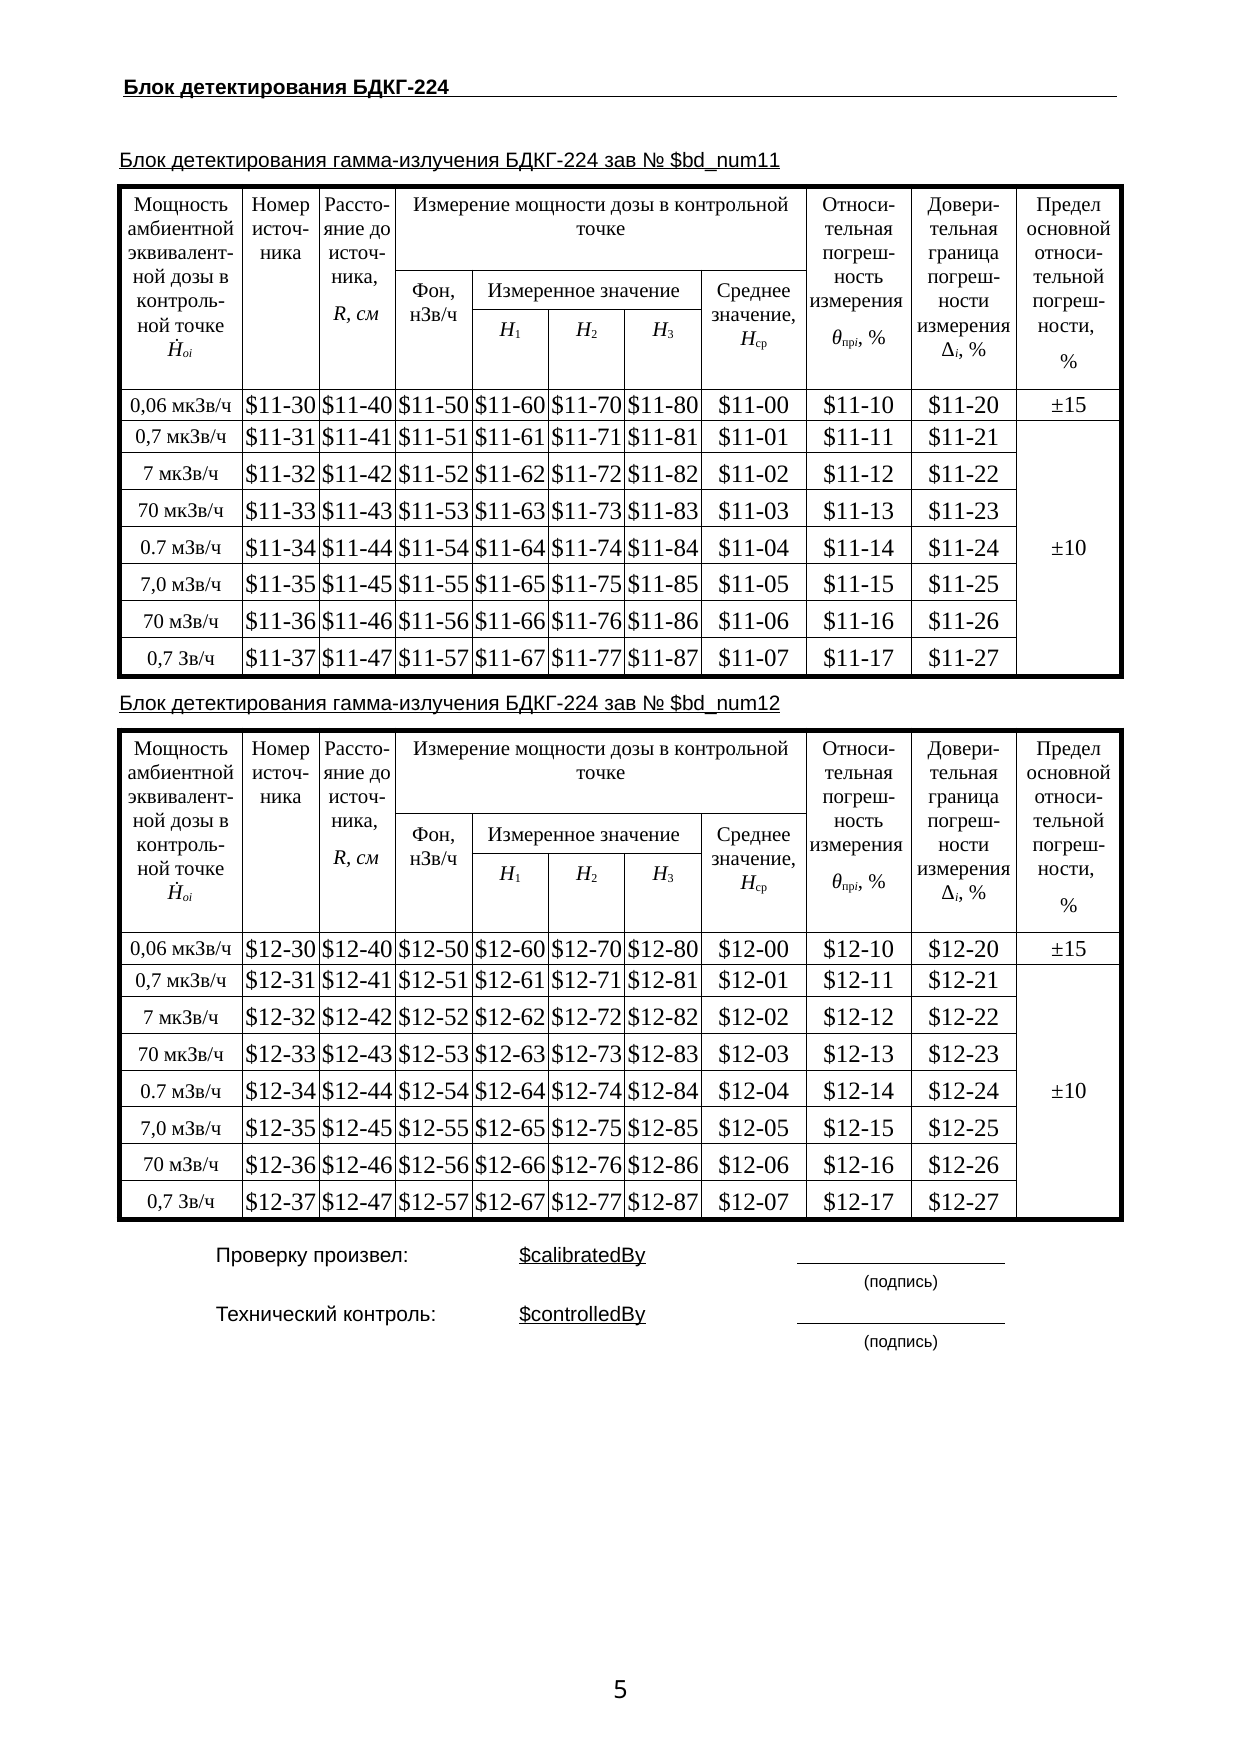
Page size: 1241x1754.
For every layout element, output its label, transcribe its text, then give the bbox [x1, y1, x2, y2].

table_cell $11-43 [320, 490, 395, 526]
table_cell $12-14 [807, 1071, 911, 1106]
table_cell $11-61 [473, 421, 548, 452]
table_cell H2 [549, 310, 624, 389]
table_cell $12-11 [807, 965, 911, 996]
table_cell $12-52 [396, 997, 472, 1033]
table_cell $12-40 [320, 933, 395, 964]
table_cell $11-02 [702, 453, 806, 489]
table_cell $11-21 [912, 421, 1016, 452]
table_cell $11-06 [702, 601, 806, 637]
table_cell $12-71 [549, 965, 624, 996]
table_cell $11-01 [702, 421, 806, 452]
table_cell $11-25 [912, 564, 1016, 600]
table_cell H3 [625, 310, 701, 389]
table_cell 0.7 мЗв/ч [122, 527, 242, 563]
table_cell (подпись) [771, 1272, 1030, 1296]
table_cell $12-37 [243, 1181, 319, 1217]
table_cell $12-86 [625, 1144, 701, 1180]
table_cell $12-56 [396, 1144, 472, 1180]
table_cell $11-32 [243, 453, 319, 489]
table_cell $12-22 [912, 997, 1016, 1033]
table_cell $11-03 [702, 490, 806, 526]
table_cell Предел основной относи-тельной погреш-ности, % [1017, 733, 1119, 932]
table_cell $11-47 [320, 638, 395, 673]
table_cell H3 [625, 854, 701, 932]
table_cell ±10 [1017, 965, 1119, 1217]
table_cell $12-31 [243, 965, 319, 996]
table_cell $12-24 [912, 1071, 1016, 1106]
table_cell H1 [473, 310, 548, 389]
table_cell $12-62 [473, 997, 548, 1033]
table_cell $11-71 [549, 421, 624, 452]
table_cell $12-01 [702, 965, 806, 996]
table_cell Среднее значение, Hср [702, 271, 806, 389]
table_cell Измерение мощности дозы в контрольной точке [396, 733, 806, 813]
table_cell $11-60 [473, 390, 548, 420]
table_cell $12-46 [320, 1144, 395, 1180]
table_cell $12-16 [807, 1144, 911, 1180]
table_cell $11-41 [320, 421, 395, 452]
table_cell $12-44 [320, 1071, 395, 1106]
table_cell $12-12 [807, 997, 911, 1033]
table_cell $11-00 [702, 390, 806, 420]
table_cell $11-72 [549, 453, 624, 489]
table_cell 7,0 мЗв/ч [122, 564, 242, 600]
table_cell $11-83 [625, 490, 701, 526]
table_header Проверку произвел: [210, 1237, 513, 1272]
table_cell Относи-тельная погреш-ность измерения θпрi, % [807, 733, 911, 932]
table_cell $12-70 [549, 933, 624, 964]
table_cell $11-66 [473, 601, 548, 637]
table_cell Предел основной относи-тельной погреш-ности, % [1017, 189, 1119, 389]
table_cell $12-33 [243, 1034, 319, 1069]
table_cell $12-74 [549, 1071, 624, 1106]
table_cell $11-27 [912, 638, 1016, 673]
table_cell $12-17 [807, 1181, 911, 1217]
table_cell [210, 1331, 513, 1355]
table_cell $12-27 [912, 1181, 1016, 1217]
table_cell $12-77 [549, 1181, 624, 1217]
table_cell $11-51 [396, 421, 472, 452]
table_cell Мощность амбиентной эквивалент-ной дозы в контроль-ной точке Ḣoi [122, 189, 242, 389]
table_cell ±10 [1017, 421, 1119, 673]
table_cell $12-00 [702, 933, 806, 964]
table_cell $12-36 [243, 1144, 319, 1180]
table_cell $11-40 [320, 390, 395, 420]
table_cell $11-80 [625, 390, 701, 420]
table_cell $12-45 [320, 1107, 395, 1143]
table_cell $11-45 [320, 564, 395, 600]
table_cell $11-37 [243, 638, 319, 673]
table_cell 7 мкЗв/ч [122, 453, 242, 489]
table_cell $11-46 [320, 601, 395, 637]
table_cell $12-32 [243, 997, 319, 1033]
table_cell $12-41 [320, 965, 395, 996]
table_cell Относи-тельная погреш-ность измерения θпрi, % [807, 189, 911, 389]
table_cell $12-82 [625, 997, 701, 1033]
table_cell $11-10 [807, 390, 911, 420]
table_cell $11-77 [549, 638, 624, 673]
table_cell $12-83 [625, 1034, 701, 1069]
table_cell $12-04 [702, 1071, 806, 1106]
table_cell $11-82 [625, 453, 701, 489]
table_cell ±15 [1017, 390, 1119, 420]
table_cell $11-53 [396, 490, 472, 526]
table_cell $11-20 [912, 390, 1016, 420]
table_cell $12-50 [396, 933, 472, 964]
table_cell $11-73 [549, 490, 624, 526]
table_cell $11-05 [702, 564, 806, 600]
table_cell $11-64 [473, 527, 548, 563]
table_cell $12-13 [807, 1034, 911, 1069]
table_cell $12-02 [702, 997, 806, 1033]
table_cell $11-14 [807, 527, 911, 563]
table_cell $11-13 [807, 490, 911, 526]
table_header [771, 1237, 1030, 1272]
table_cell $12-42 [320, 997, 395, 1033]
table_cell 0.7 мЗв/ч [122, 1071, 242, 1106]
table_cell Номер источ-ника [243, 189, 319, 389]
table_cell $11-67 [473, 638, 548, 673]
table_cell Довери-тельная граница погреш-ности измерения Δi, % [912, 189, 1016, 389]
table_cell Фон, нЗв/ч [396, 814, 472, 932]
table_cell $11-63 [473, 490, 548, 526]
table_cell $12-85 [625, 1107, 701, 1143]
table_cell 7 мкЗв/ч [122, 997, 242, 1033]
table_cell $11-04 [702, 527, 806, 563]
table_cell 70 мкЗв/ч [122, 1034, 242, 1069]
table_cell $12-63 [473, 1034, 548, 1069]
table_cell $11-56 [396, 601, 472, 637]
table_cell $11-22 [912, 453, 1016, 489]
table_cell Среднее значение, Hср [702, 814, 806, 932]
table_cell $11-07 [702, 638, 806, 673]
table_cell $11-75 [549, 564, 624, 600]
table_cell Довери-тельная граница погреш-ности измерения Δi, % [912, 733, 1016, 932]
table_cell $12-23 [912, 1034, 1016, 1069]
table_cell Измерение мощности дозы в контрольной точке [396, 189, 806, 269]
table_cell $11-65 [473, 564, 548, 600]
table_cell $11-57 [396, 638, 472, 673]
table_cell $11-17 [807, 638, 911, 673]
table_cell $11-62 [473, 453, 548, 489]
table_cell $12-07 [702, 1181, 806, 1217]
table_cell [771, 1296, 1030, 1331]
table_cell $11-31 [243, 421, 319, 452]
table_cell 70 мкЗв/ч [122, 490, 242, 526]
table_cell $12-61 [473, 965, 548, 996]
table_cell $12-20 [912, 933, 1016, 964]
table_cell $11-85 [625, 564, 701, 600]
table_cell $12-67 [473, 1181, 548, 1217]
table_cell $11-34 [243, 527, 319, 563]
table_cell [210, 1272, 513, 1296]
table_cell $11-52 [396, 453, 472, 489]
table_cell $12-60 [473, 933, 548, 964]
table_cell $12-84 [625, 1071, 701, 1106]
table_cell 0,06 мкЗв/ч [122, 933, 242, 964]
table_cell (подпись) [771, 1331, 1030, 1355]
table_cell ±15 [1017, 933, 1119, 964]
table_cell 0,7 мкЗв/ч [122, 965, 242, 996]
table_cell $12-35 [243, 1107, 319, 1143]
table_cell [514, 1272, 771, 1296]
table_cell Измеренное значение [473, 271, 701, 309]
table_cell $12-87 [625, 1181, 701, 1217]
table_cell $11-12 [807, 453, 911, 489]
table_cell $11-81 [625, 421, 701, 452]
table_cell $12-76 [549, 1144, 624, 1180]
table_cell $12-53 [396, 1034, 472, 1069]
table_cell Технический контроль: [210, 1296, 513, 1331]
table_cell 7,0 мЗв/ч [122, 1107, 242, 1143]
table_cell H1 [473, 854, 548, 932]
table_cell 0,7 мкЗв/ч [122, 421, 242, 452]
table_cell $11-30 [243, 390, 319, 420]
table_cell $12-57 [396, 1181, 472, 1217]
table_cell $11-26 [912, 601, 1016, 637]
table_cell $11-15 [807, 564, 911, 600]
table_cell 0,7 Зв/ч [122, 1181, 242, 1217]
table_cell $12-26 [912, 1144, 1016, 1180]
table_cell $12-03 [702, 1034, 806, 1069]
table_cell $12-75 [549, 1107, 624, 1143]
table_cell $12-54 [396, 1071, 472, 1106]
table_cell $12-30 [243, 933, 319, 964]
table_cell $11-36 [243, 601, 319, 637]
table_cell $12-80 [625, 933, 701, 964]
table_cell $11-23 [912, 490, 1016, 526]
table_cell $11-70 [549, 390, 624, 420]
table_cell $11-44 [320, 527, 395, 563]
table_cell $12-15 [807, 1107, 911, 1143]
table_cell Рассто-яние до источ-ника, R, см [320, 189, 395, 389]
table_header $calibratedBy [514, 1237, 771, 1272]
table_cell $12-55 [396, 1107, 472, 1143]
table_cell Фон, нЗв/ч [396, 271, 472, 389]
table_cell 0,06 мкЗв/ч [122, 390, 242, 420]
table_cell $12-72 [549, 997, 624, 1033]
table_cell $12-47 [320, 1181, 395, 1217]
table_cell $11-76 [549, 601, 624, 637]
table_cell $12-81 [625, 965, 701, 996]
table_cell Рассто-яние до источ-ника, R, см [320, 733, 395, 932]
table_cell Номер источ-ника [243, 733, 319, 932]
table_header Блок детектирования гамма-излучения БДКГ-224 зав № $bd_num12 [119, 679, 1121, 728]
table_cell $11-16 [807, 601, 911, 637]
table_cell $11-74 [549, 527, 624, 563]
table_cell $12-25 [912, 1107, 1016, 1143]
table_cell $12-65 [473, 1107, 548, 1143]
table_cell $12-66 [473, 1144, 548, 1180]
table_cell Мощность амбиентной эквивалент-ной дозы в контроль-ной точке Ḣoi [122, 733, 242, 932]
table_cell H2 [549, 854, 624, 932]
table_cell $12-05 [702, 1107, 806, 1143]
table_cell $11-35 [243, 564, 319, 600]
table_cell 70 мЗв/ч [122, 1144, 242, 1180]
table_cell [514, 1331, 771, 1355]
table_cell $11-54 [396, 527, 472, 563]
table_header Блок детектирования гамма-излучения БДКГ-224 зав № $bd_num11 [119, 135, 1121, 184]
table_cell $11-50 [396, 390, 472, 420]
table_cell $12-06 [702, 1144, 806, 1180]
table_cell $11-55 [396, 564, 472, 600]
table_cell $12-64 [473, 1071, 548, 1106]
table_cell $11-11 [807, 421, 911, 452]
table_cell $12-34 [243, 1071, 319, 1106]
table_cell $12-51 [396, 965, 472, 996]
table_cell $12-21 [912, 965, 1016, 996]
table_cell $11-84 [625, 527, 701, 563]
table_cell $11-87 [625, 638, 701, 673]
table_cell 70 мЗв/ч [122, 601, 242, 637]
table_cell $12-43 [320, 1034, 395, 1069]
table_cell $11-33 [243, 490, 319, 526]
table_cell $12-73 [549, 1034, 624, 1069]
table_cell $11-86 [625, 601, 701, 637]
table_cell $11-24 [912, 527, 1016, 563]
table_cell Измеренное значение [473, 814, 701, 853]
table_cell $11-42 [320, 453, 395, 489]
table_cell $controlledBy [514, 1296, 771, 1331]
table_cell $12-10 [807, 933, 911, 964]
table_cell 0,7 Зв/ч [122, 638, 242, 673]
